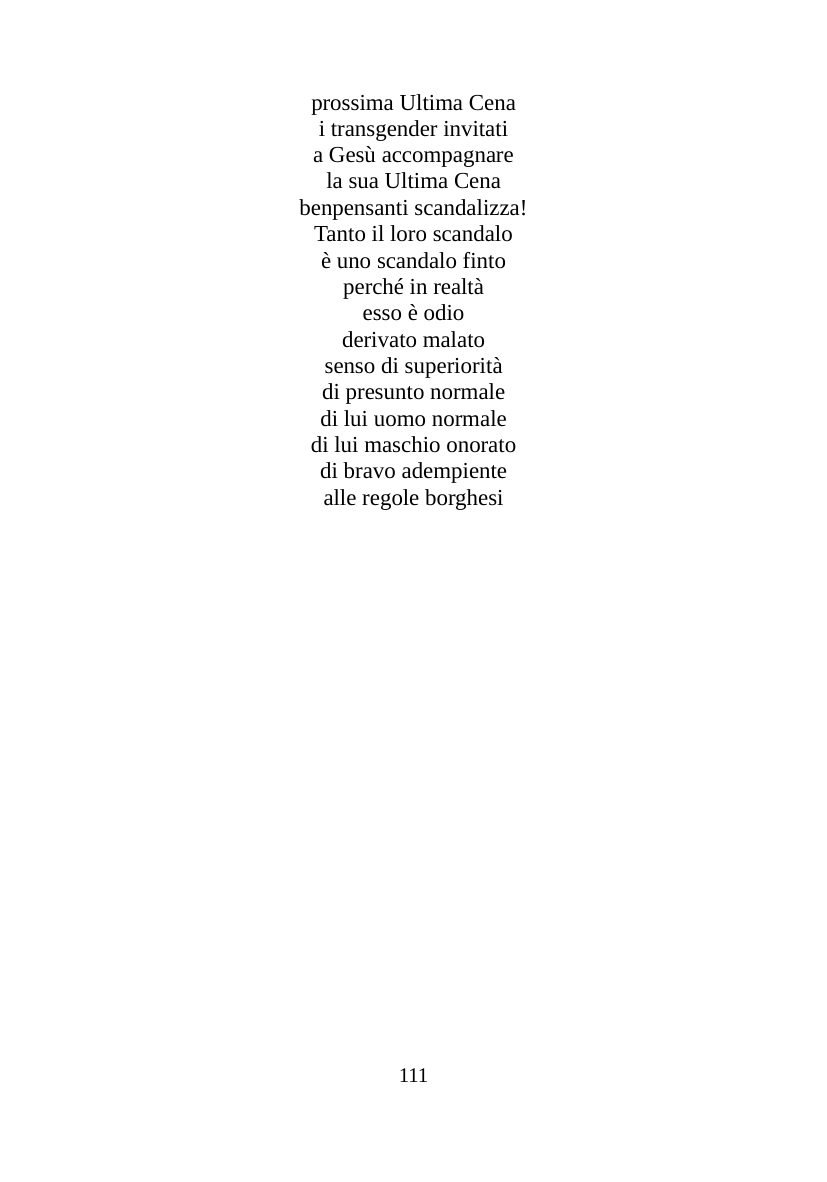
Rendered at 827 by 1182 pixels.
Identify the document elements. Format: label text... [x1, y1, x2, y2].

text i transgender invitati [88, 115, 738, 141]
text alle regole borghesi [88, 484, 738, 510]
text prossima Ultima Cena [88, 88, 738, 115]
text è uno scandalo finto [88, 247, 738, 273]
text senso di superiorità [88, 352, 738, 378]
text esso è odio [88, 299, 738, 326]
text la sua Ultima Cena [88, 168, 738, 194]
text a Gesù accompagnare [88, 141, 738, 168]
text derivato malato [88, 326, 738, 352]
text di presunto normale [88, 378, 738, 405]
text benpensanti scandalizza! [88, 194, 738, 220]
text di lui uomo normale [88, 405, 738, 431]
text perché in realtà [88, 273, 738, 299]
text di lui maschio onorato [88, 431, 738, 457]
text Tanto il loro scandalo [88, 220, 738, 247]
text di bravo adempiente [88, 457, 738, 484]
